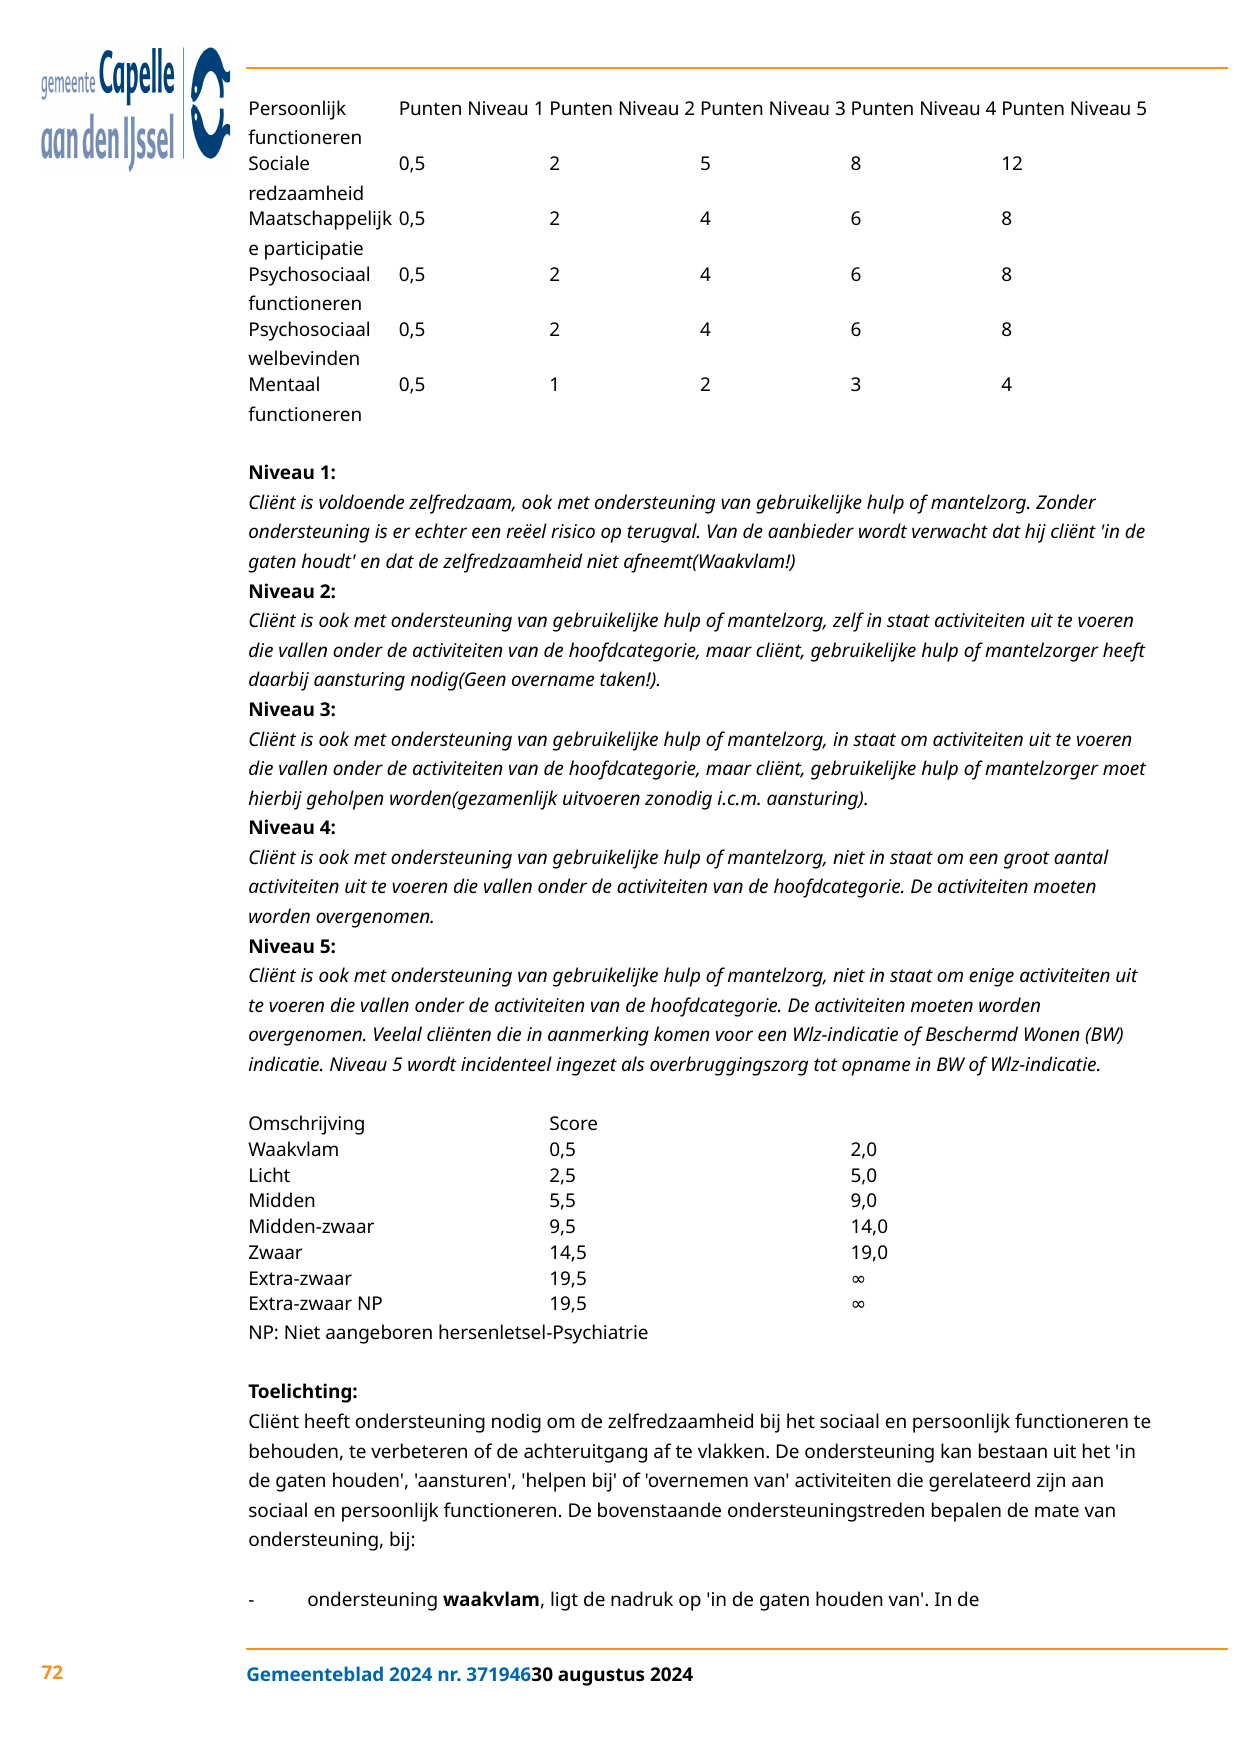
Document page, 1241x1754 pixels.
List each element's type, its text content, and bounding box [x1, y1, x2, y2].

table_cell 5,5 [549, 1188, 850, 1213]
table_cell 14,0 [850, 1213, 1152, 1239]
table_cell Waakvlam [248, 1136, 549, 1162]
text Cliënt is voldoende zelfredzaam, ook met ondersteuning van gebruikelijke hulp of mantelzorg. Zonder ondersteuning is er echter een reëel risico op terugval. Van de aanbieder wordt verwacht dat hij cliënt 'in de gaten houdt' en dat de zelfredzaamheid niet afneemt(Waakvlam!) [248, 489, 1152, 574]
table_cell 5,0 [850, 1162, 1152, 1188]
table_header Punten Niveau 2 [549, 95, 700, 150]
table_cell 6 [850, 205, 1001, 261]
table_header Punten Niveau 3 [700, 95, 850, 150]
table_cell 3 [850, 371, 1001, 427]
table_cell 8 [850, 150, 1001, 205]
table_cell 0,5 [399, 205, 549, 261]
table_cell ∞ [850, 1265, 1152, 1291]
table_cell Sociale redzaamheid [248, 150, 398, 205]
table_cell 19,5 [549, 1265, 850, 1291]
table_cell 2 [549, 150, 700, 205]
table_cell 1 [549, 371, 700, 427]
table_cell 9,5 [549, 1213, 850, 1239]
table_cell 2 [549, 205, 700, 261]
table_cell Extra-zwaar [248, 1265, 549, 1291]
table_cell 14,5 [549, 1239, 850, 1265]
text Niveau 5: [248, 933, 1152, 958]
table_cell Zwaar [248, 1239, 549, 1265]
table_cell 4 [700, 205, 850, 261]
table_cell 2 [549, 316, 700, 371]
table_cell 2 [700, 371, 850, 427]
table_cell 8 [1001, 316, 1152, 371]
text Niveau 1: [248, 459, 1152, 485]
text Cliënt heeft ondersteuning nodig om de zelfredzaamheid bij het sociaal en persoonlijk functioneren te behouden, te verbeteren of de achteruitgang af te vlakken. De ondersteuning kan bestaan uit het 'in de gaten houden', 'aansturen', 'helpen bij' of 'overnemen van' activiteiten die gerelateerd zijn aan sociaal en persoonlijk functioneren. De bovenstaande ondersteuningstreden bepalen de mate van ondersteuning, bij: [248, 1408, 1152, 1552]
table_cell 5 [700, 150, 850, 205]
text Niveau 3: [248, 696, 1152, 722]
table_cell 0,5 [399, 150, 549, 205]
table_cell 0,5 [399, 261, 549, 316]
table_cell Psychosociaal functioneren [248, 261, 398, 316]
table_header Punten Niveau 4 [850, 95, 1001, 150]
picture [41, 47, 231, 172]
table_cell ∞ [850, 1291, 1152, 1316]
text Toelichting: [248, 1379, 1152, 1404]
table_cell Maatschappelijke participatie [248, 205, 398, 261]
text Cliënt is ook met ondersteuning van gebruikelijke hulp of mantelzorg, niet in staat om een groot aantal activiteiten uit te voeren die vallen onder de activiteiten van de hoofdcategorie. De activiteiten moeten worden overgenomen. [248, 844, 1152, 929]
table_cell Psychosociaal welbevinden [248, 316, 398, 371]
table_cell 12 [1001, 150, 1152, 205]
table_cell 4 [700, 316, 850, 371]
text Niveau 4: [248, 814, 1152, 840]
table_cell Mentaal functioneren [248, 371, 398, 427]
table_cell 4 [1001, 371, 1152, 427]
table_cell Midden [248, 1188, 549, 1213]
table_header Punten Niveau 5 [1001, 95, 1152, 150]
table_cell 0,5 [399, 316, 549, 371]
table_header Score [549, 1110, 1152, 1136]
table_cell 2,0 [850, 1136, 1152, 1162]
table_cell 6 [850, 261, 1001, 316]
table_header Persoonlijk functioneren [248, 95, 398, 150]
table_cell 0,5 [549, 1136, 850, 1162]
table_cell 4 [700, 261, 850, 316]
table_cell Midden-zwaar [248, 1213, 549, 1239]
text Niveau 2: [248, 578, 1152, 603]
list ondersteuning waakvlam, ligt de nadruk op 'in de gaten houden van'. In de [248, 1586, 1152, 1611]
table_cell Licht [248, 1162, 549, 1188]
table_header Omschrijving [248, 1110, 549, 1136]
table_cell 8 [1001, 261, 1152, 316]
table_cell 19,0 [850, 1239, 1152, 1265]
text Cliënt is ook met ondersteuning van gebruikelijke hulp of mantelzorg, niet in staat om enige activiteiten uit te voeren die vallen onder de activiteiten van de hoofdcategorie. De activiteiten moeten worden overgenomen. Veelal cliënten die in aanmerking komen voor een Wlz-indicatie of Beschermd Wonen (BW) indicatie. Niveau 5 wordt incidenteel ingezet als overbruggingszorg tot opname in BW of Wlz-indicatie. [248, 962, 1152, 1077]
text Cliënt is ook met ondersteuning van gebruikelijke hulp of mantelzorg, zelf in staat activiteiten uit te voeren die vallen onder de activiteiten van de hoofdcategorie, maar cliënt, gebruikelijke hulp of mantelzorger heeft daarbij aansturing nodig(Geen overname taken!). [248, 607, 1152, 692]
table_header Punten Niveau 1 [399, 95, 549, 150]
table_cell 8 [1001, 205, 1152, 261]
table_cell 6 [850, 316, 1001, 371]
table_cell 9,0 [850, 1188, 1152, 1213]
table_cell 2,5 [549, 1162, 850, 1188]
table_cell Extra-zwaar NP [248, 1291, 549, 1316]
table_cell 19,5 [549, 1291, 850, 1316]
table_cell 0,5 [399, 371, 549, 427]
table_cell 2 [549, 261, 700, 316]
text NP: Niet aangeboren hersenletsel-Psychiatrie [248, 1319, 1152, 1345]
text Cliënt is ook met ondersteuning van gebruikelijke hulp of mantelzorg, in staat om activiteiten uit te voeren die vallen onder de activiteiten van de hoofdcategorie, maar cliënt, gebruikelijke hulp of mantelzorger moet hierbij geholpen worden(gezamenlijk uitvoeren zonodig i.c.m. aansturing). [248, 726, 1152, 811]
